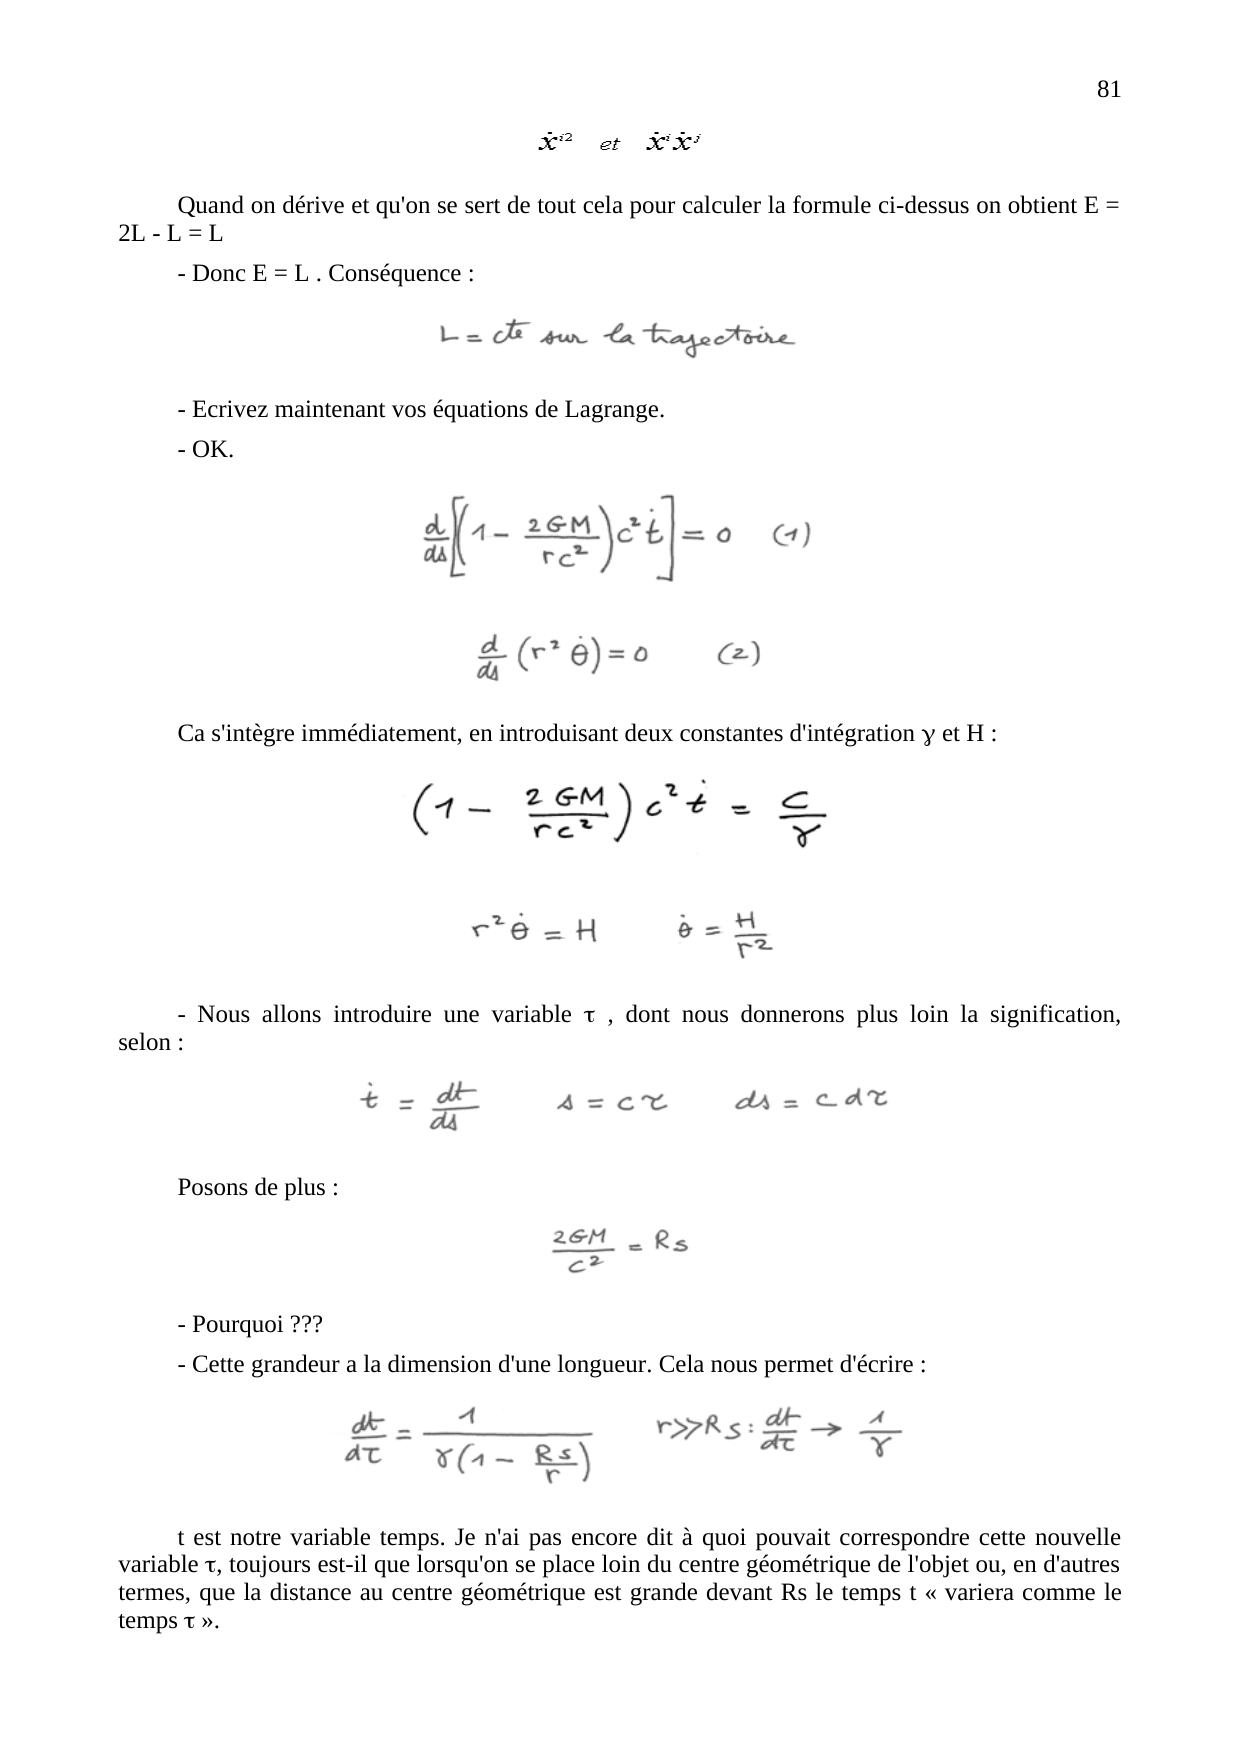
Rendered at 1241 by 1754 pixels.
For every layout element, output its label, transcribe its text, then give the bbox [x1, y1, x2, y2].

picture [347, 1077, 893, 1139]
text Quand on dérive et qu'on se sert de tout cela pour calculer la formule ci-dessus on obtient E = 2L - L = L [118, 192, 1122, 247]
text - Cette grandeur a la dimension d'une longueur. Cela nous permet d'écrire : [118, 1350, 1122, 1378]
picture [402, 768, 838, 855]
picture [425, 308, 815, 361]
picture [539, 1221, 701, 1276]
text - Donc E = L . Conséquence : [118, 259, 1122, 287]
picture [410, 484, 830, 587]
picture [535, 127, 705, 158]
picture [463, 898, 777, 966]
text Posons de plus : [118, 1173, 1122, 1200]
picture [466, 629, 774, 686]
text Ca s'intègre immédiatement, en introduisant deux constantes d'intégration  et H : [118, 719, 1122, 747]
text - Nous allons introduire une variable , dont nous donnerons plus loin la signification, selon : [118, 1000, 1122, 1055]
text - OK. [118, 435, 1122, 463]
text - Pourquoi ??? [118, 1310, 1122, 1337]
picture [330, 1399, 910, 1489]
text t est notre variable temps. Je n'ai pas encore dit à quoi pouvait correspondre cette nouvelle variable , toujours est-il que lorsqu'on se place loin du centre géométrique de l'objet ou, en d'autres termes, que la distance au centre géométrique est grande devant Rs le temps t « variera comme le temps  ». [118, 1523, 1122, 1634]
text - Ecrivez maintenant vos équations de Lagrange. [118, 395, 1122, 423]
